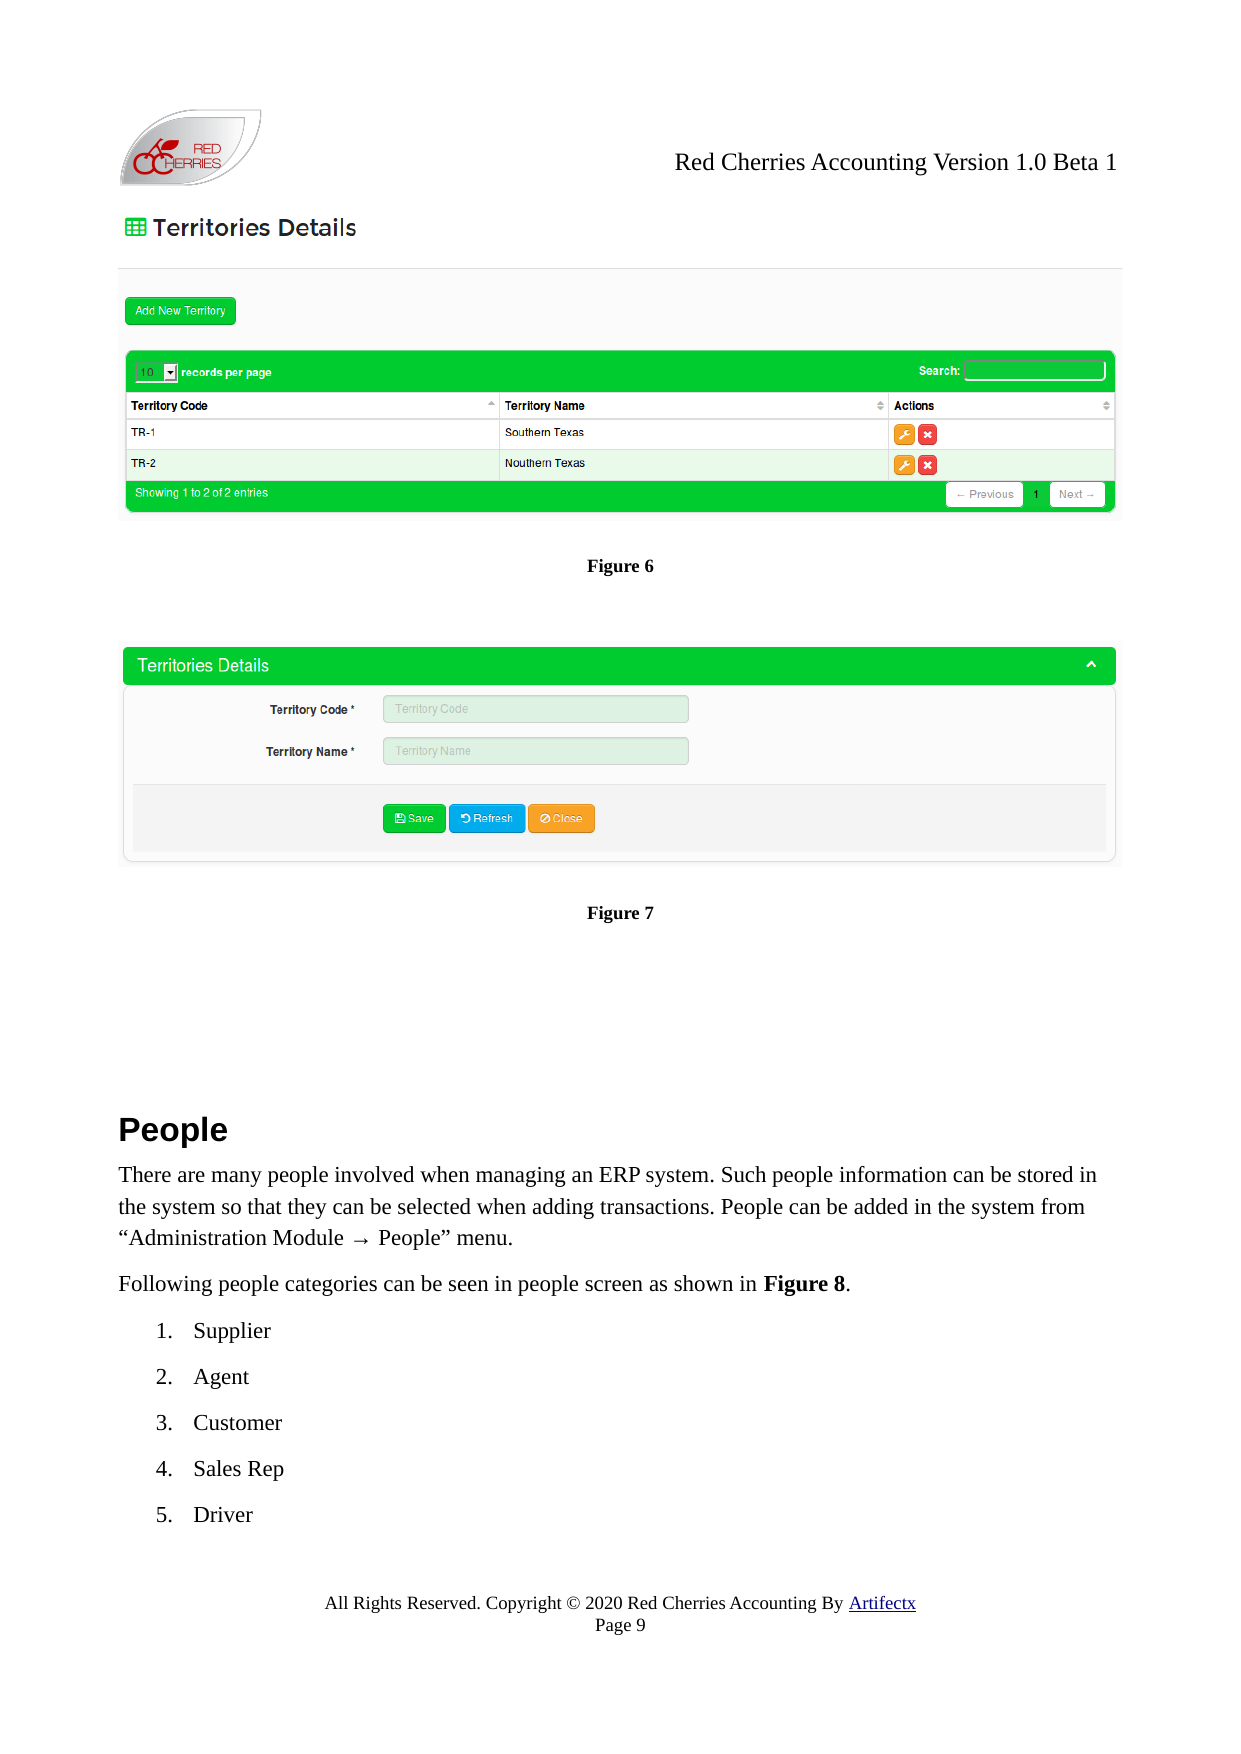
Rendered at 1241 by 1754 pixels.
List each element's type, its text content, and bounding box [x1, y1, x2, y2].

text Following people categories can be seen in people screen as shown in Figure 8. [118, 1271, 1122, 1297]
list Customer [156, 1409, 1122, 1435]
list Sales Rep [156, 1455, 1122, 1481]
list Agent [156, 1363, 1122, 1389]
text Figure 7 [118, 902, 1122, 923]
picture [118, 205, 1123, 521]
list Driver [156, 1501, 1122, 1528]
text Figure 6 [118, 555, 1122, 577]
picture [96, 105, 275, 189]
text There are many people involved when managing an ERP system. Such people information can be stored in the system so that they can be selected when adding transactions. People can be added in the system from “Administration Module → People” menu. [118, 1161, 1122, 1251]
picture [118, 641, 1123, 867]
list Supplier [156, 1317, 1122, 1343]
subtitle People [118, 1110, 1122, 1149]
